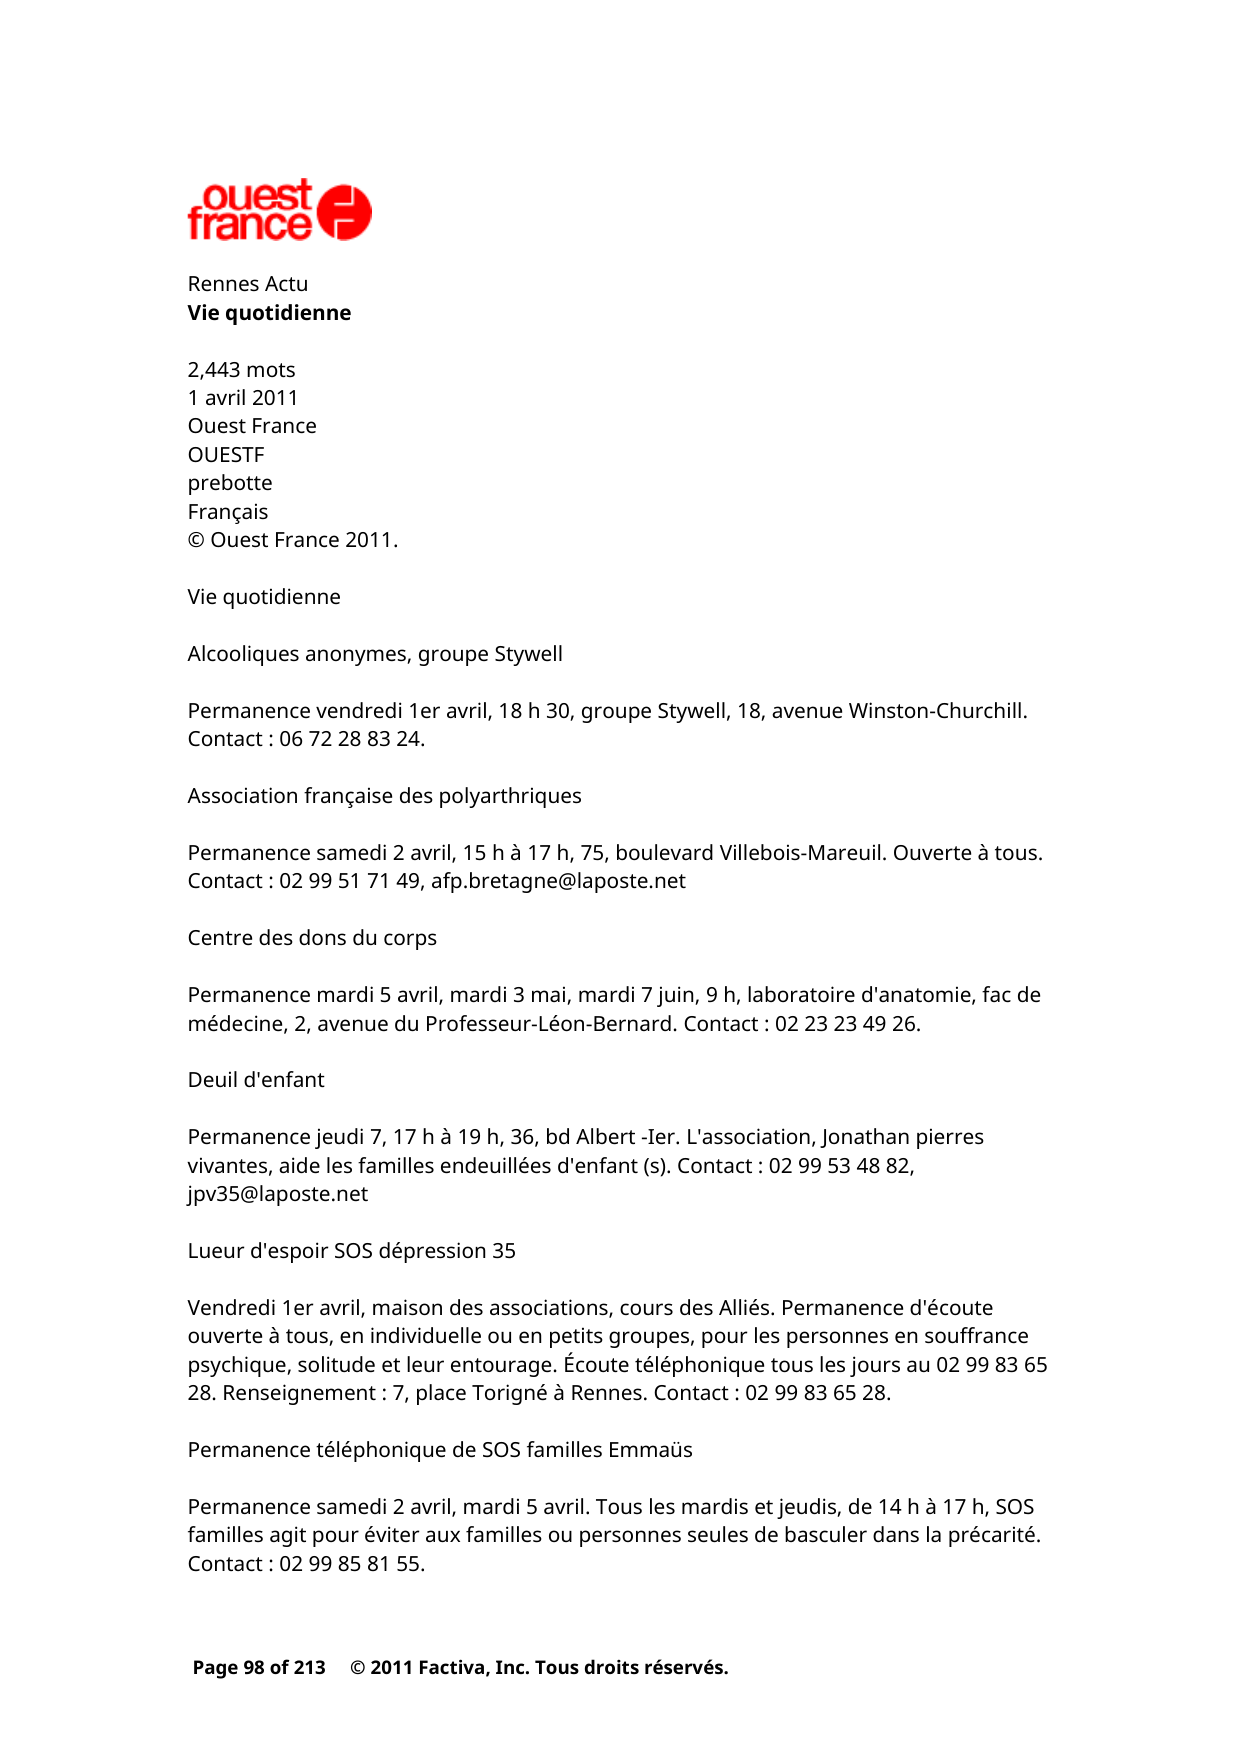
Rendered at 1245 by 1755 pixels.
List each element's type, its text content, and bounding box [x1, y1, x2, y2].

text Permanence jeudi 7, 17 h à 19 h, 36, bd Albert -Ier. L'association, Jonathan pierres vivantes, aide les familles endeuillées d'enfant (s). Contact : 02 99 53 48 82, jpv35@laposte.net [187, 1122, 1057, 1208]
text 1 avril 2011 [187, 383, 1057, 412]
text Vie quotidienne [187, 582, 1057, 611]
text Centre des dons du corps [187, 923, 1057, 952]
text Association française des polyarthriques [187, 781, 1057, 810]
text OUESTF [187, 440, 1057, 468]
text Permanence téléphonique de SOS familles Emmaüs [187, 1435, 1057, 1464]
text Vie quotidienne [187, 298, 1057, 326]
text Permanence samedi 2 avril, mardi 5 avril. Tous les mardis et jeudis, de 14 h à 17 h, SOS familles agit pour éviter aux familles ou personnes seules de basculer dans la précarité. Contact : 02 99 85 81 55. [187, 1492, 1057, 1577]
text Ouest France [187, 412, 1057, 440]
text 2,443 mots [187, 355, 1057, 383]
text Deuil d'enfant [187, 1066, 1057, 1094]
text Alcooliques anonymes, groupe Stywell [187, 639, 1057, 667]
text Permanence mardi 5 avril, mardi 3 mai, mardi 7 juin, 9 h, laboratoire d'anatomie, fac de médecine, 2, avenue du Professeur-Léon-Bernard. Contact : 02 23 23 49 26. [187, 980, 1057, 1037]
text Permanence vendredi 1er avril, 18 h 30, groupe Stywell, 18, avenue Winston-Churchill. Contact : 06 72 28 83 24. [187, 696, 1057, 753]
text prebotte [187, 468, 1057, 497]
text Français [187, 497, 1057, 525]
text Lueur d'espoir SOS dépression 35 [187, 1236, 1057, 1265]
text Rennes Actu [187, 269, 1057, 298]
text © Ouest France 2011. [187, 525, 1057, 554]
text Permanence samedi 2 avril, 15 h à 17 h, 75, boulevard Villebois-Mareuil. Ouverte à tous. Contact : 02 99 51 71 49, afp.bretagne@laposte.net [187, 838, 1057, 895]
text Vendredi 1er avril, maison des associations, cours des Alliés. Permanence d'écoute ouverte à tous, en individuelle ou en petits groupes, pour les personnes en souffrance psychique, solitude et leur entourage. Écoute téléphonique tous les jours au 02 99 83 65 28. Renseignement : 7, place Torigné à Rennes. Contact : 02 99 83 65 28. [187, 1293, 1057, 1407]
picture [187, 178, 372, 241]
